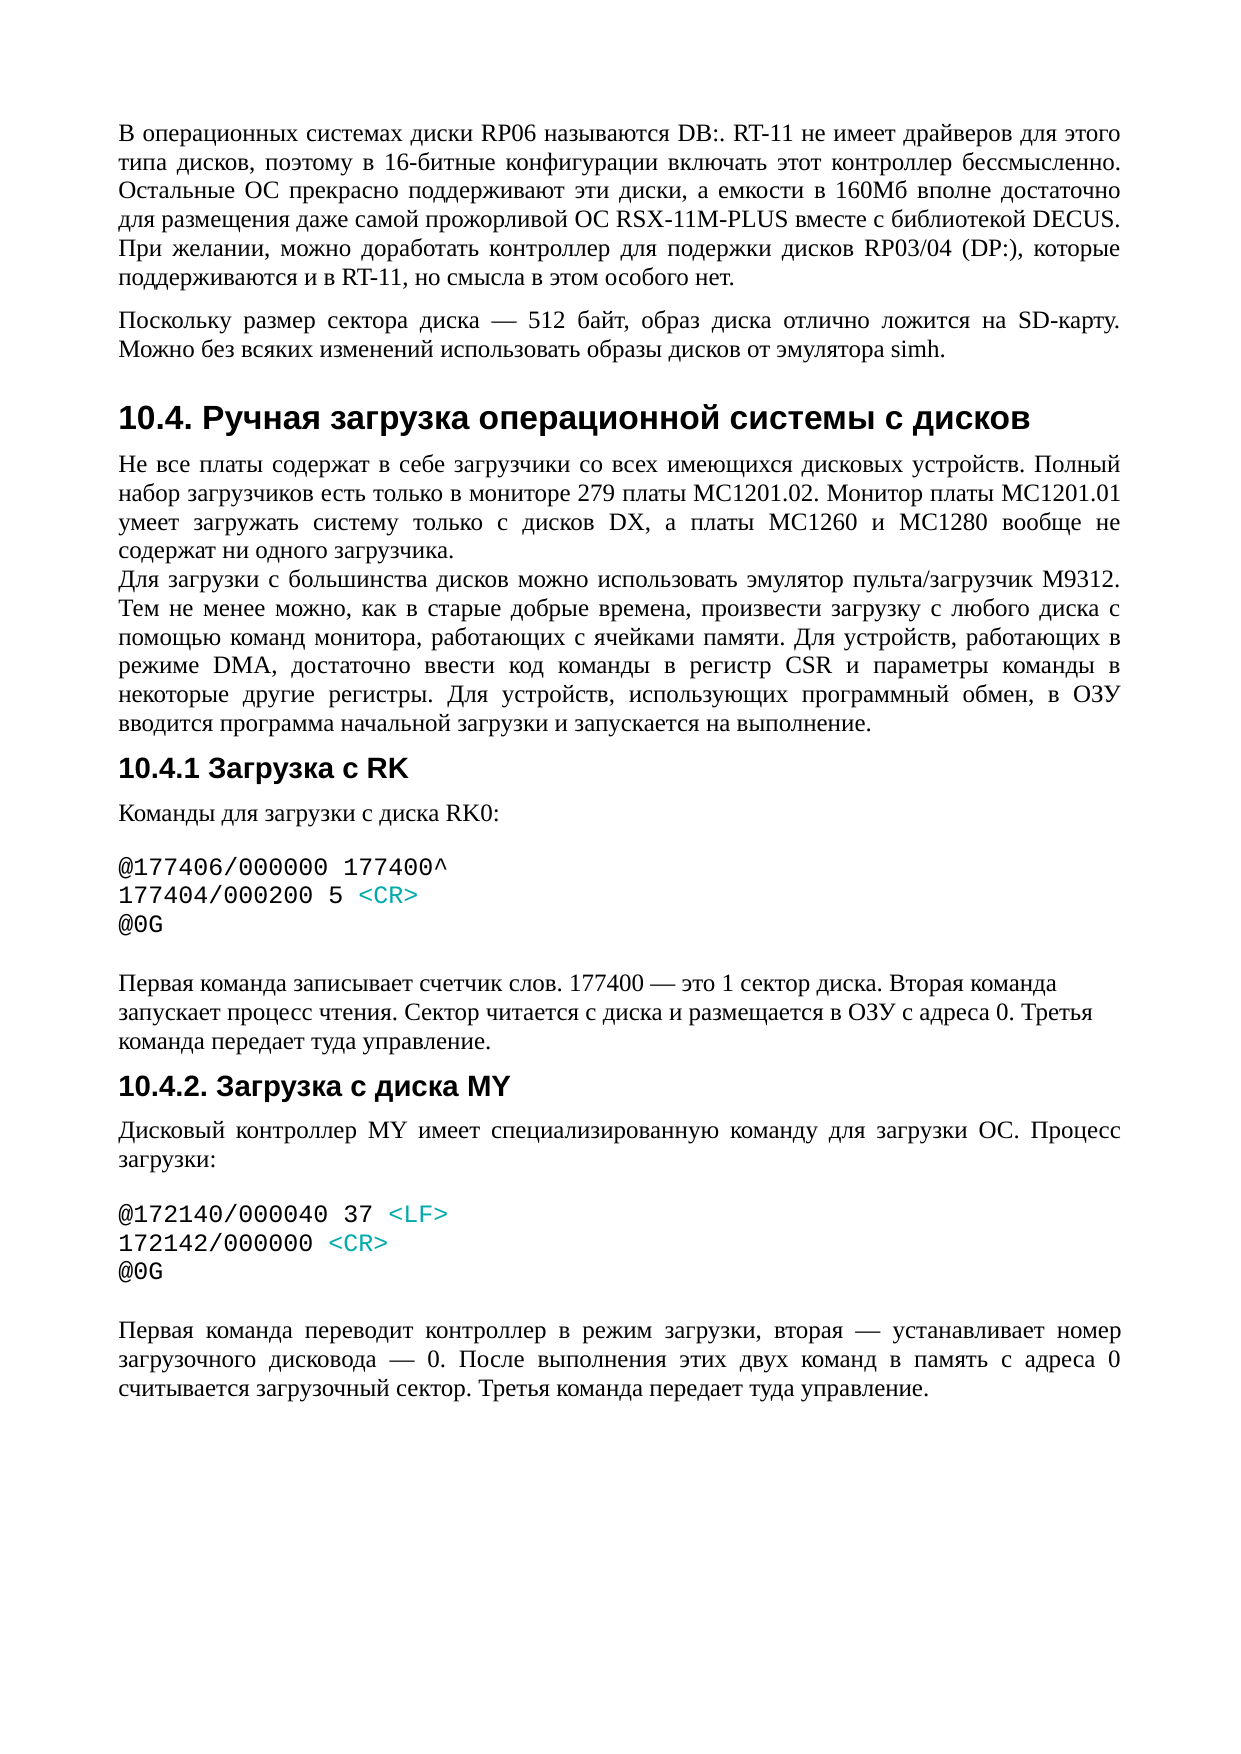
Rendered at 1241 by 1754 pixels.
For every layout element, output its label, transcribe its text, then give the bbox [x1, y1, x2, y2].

text В операционных системах диски RP06 называются DB:. RT-11 не имеет драйверов для этого типа дисков, поэтому в 16-битные конфигурации включать этот контроллер бессмысленно. Остальные ОС прекрасно поддерживают эти диски, а емкости в 160Мб вполне достаточно для размещения даже самой прожорливой ОС RSX-11M-PLUS вместе с библиотекой DECUS. При желании, можно доработать контроллер для подержки дисков RP03/04 (DP:), которые поддерживаются и в RT-11, но смысла в этом особого нет. [118, 118, 1122, 291]
text Дисковый контроллер MY имеет специализированную команду для загрузки ОС. Процесс загрузки: [118, 1116, 1122, 1173]
text Для загрузки с большинства дисков можно использовать эмулятор пульта/загрузчик М9312. Тем не менее можно, как в старые добрые времена, произвести загрузку с любого диска с помощью команд монитора, работающих с ячейками памяти. Для устройств, работающих в режиме DMA, достаточно ввести код команды в регистр CSR и параметры команды в некоторые другие регистры. Для устройств, использующих программный обмен, в ОЗУ вводится программа начальной загрузки и запускается на выполнение. [118, 564, 1122, 737]
text Команды для загрузки с диска RK0: [118, 798, 1122, 826]
text 177404/000200 5 <CR> [118, 883, 1122, 911]
text @0G [118, 911, 1122, 940]
text @0G [118, 1258, 1122, 1287]
subtitle 10.4.2. Загрузка с диска MY [118, 1069, 1122, 1103]
text Первая команда переводит контроллер в режим загрузки, вторая — устанавливает номер загрузочного дисковода — 0. После выполнения этих двух команд в память с адреса 0 считывается загрузочный сектор. Третья команда передает туда управление. [118, 1315, 1122, 1401]
subtitle 10.4. Ручная загрузка операционной системы с дисков [118, 398, 1122, 437]
text Первая команда записывает счетчик слов. 177400 — это 1 сектор диска. Вторая команда запускает процесс чтения. Сектор читается с диска и размещается в ОЗУ с адреса 0. Третья команда передает туда управление. [118, 968, 1122, 1055]
text Не все платы содержат в себе загрузчики со всех имеющихся дисковых устройств. Полный набор загрузчиков есть только в мониторе 279 платы МС1201.02. Монитор платы МС1201.01 умеет загружать систему только с дисков DX, а платы МС1260 и МС1280 вообще не содержат ни одного загрузчика. [118, 449, 1122, 564]
text 172142/000000 <CR> [118, 1230, 1122, 1258]
text @177406/000000 177400^ [118, 855, 1122, 883]
subtitle 10.4.1 Загрузка с RK [118, 751, 1122, 785]
text @172140/000040 37 <LF> [118, 1202, 1122, 1230]
text Поскольку размер сектора диска — 512 байт, образ диска отлично ложится на SD-карту. Можно без всяких изменений использовать образы дисков от эмулятора simh. [118, 305, 1122, 363]
